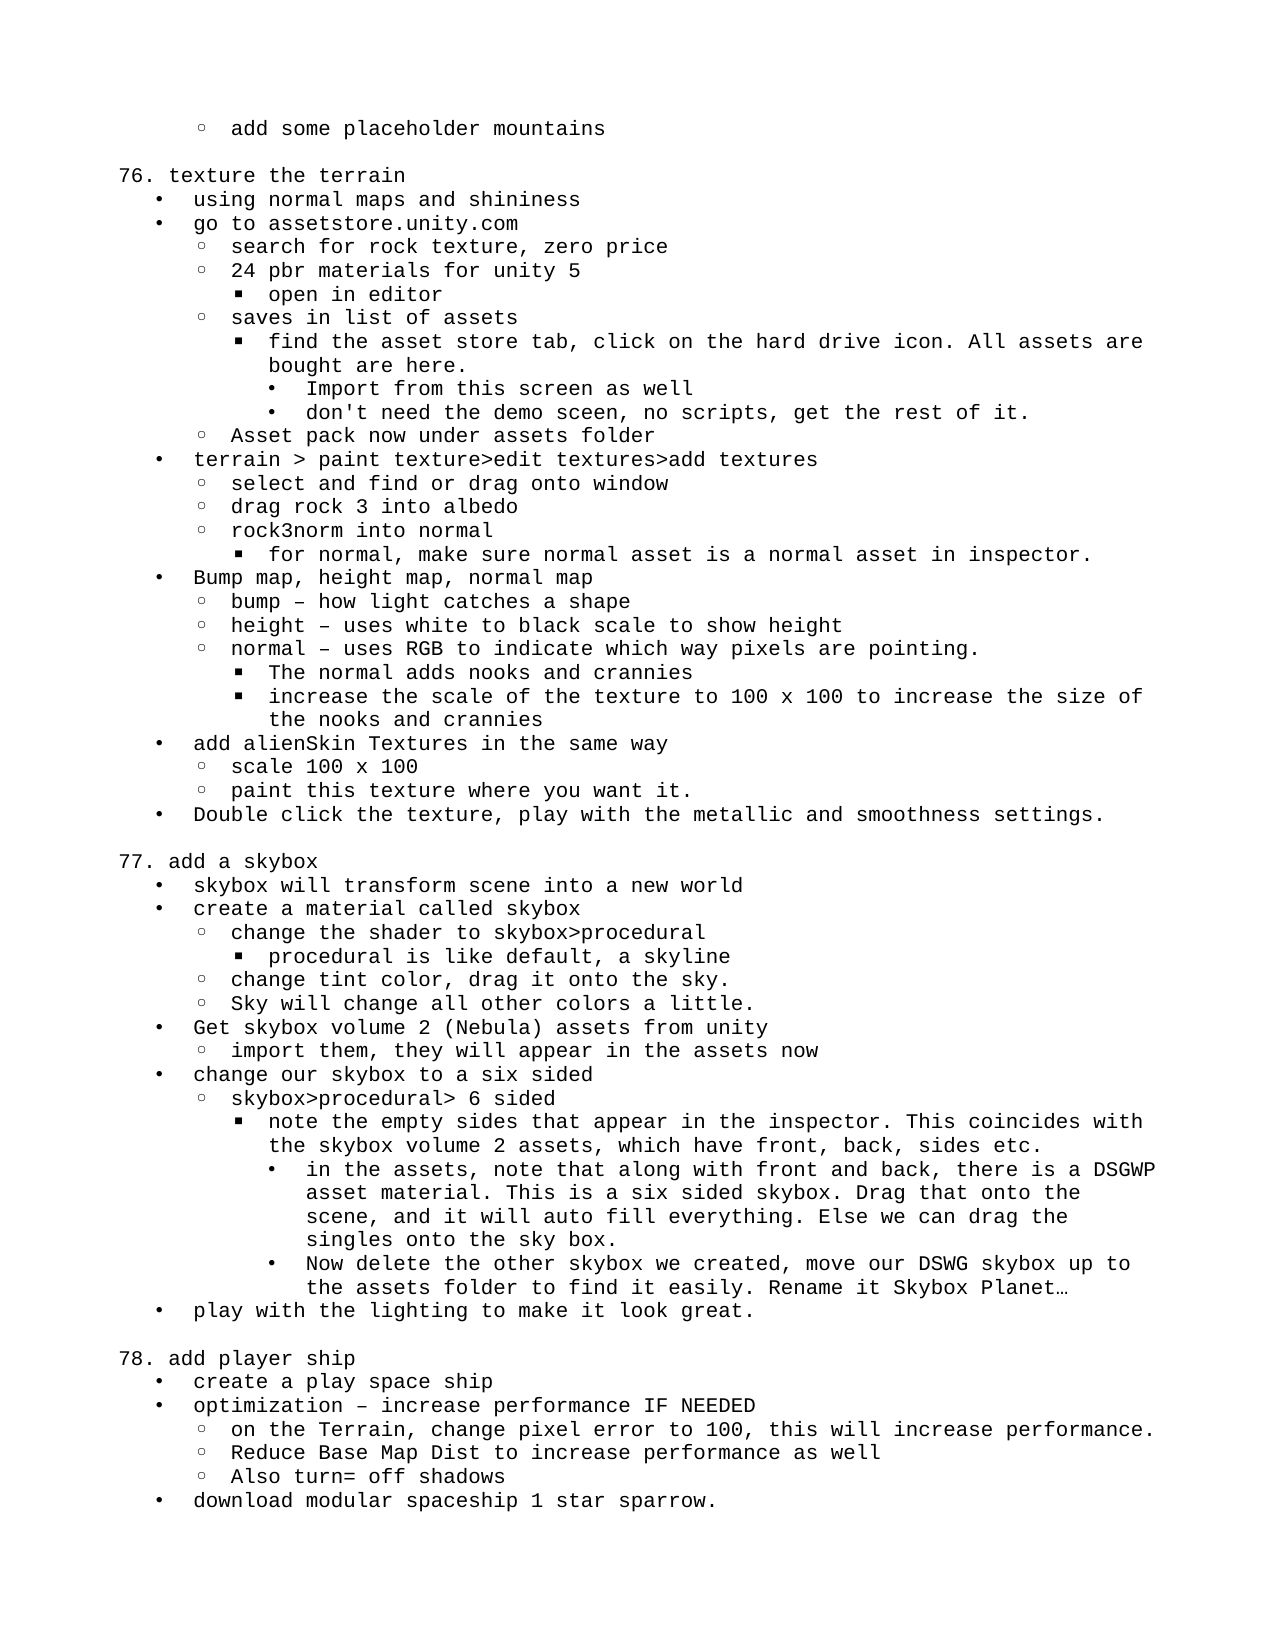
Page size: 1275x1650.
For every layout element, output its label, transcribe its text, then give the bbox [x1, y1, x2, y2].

list Import from this screen as well [268, 378, 1157, 402]
list note the empty sides that appear in the inspector. This coincides with the skybox volume 2 assets, which have front, back, sides etc. [231, 1111, 1157, 1158]
list saves in list of assets [193, 307, 1157, 331]
list The normal adds nooks and crannies [231, 662, 1157, 686]
list normal – uses RGB to indicate which way pixels are pointing. [193, 638, 1157, 662]
list Double click the texture, play with the metallic and smoothness settings. [156, 804, 1157, 827]
list in the assets, note that along with front and back, there is a DSGWP asset material. This is a six sided skybox. Drag that onto the scene, and it will auto fill everything. Else we can drag the singles onto the sky box. [268, 1158, 1157, 1253]
list Bump map, height map, normal map [156, 567, 1157, 591]
list rock3norm into normal [193, 520, 1157, 544]
list change tint color, drag it onto the sky. [193, 969, 1157, 993]
list select and find or drag onto window [193, 473, 1157, 496]
list terrain > paint texture>edit textures>add textures [156, 449, 1157, 473]
list height – uses white to black scale to show height [193, 615, 1157, 638]
list create a material called skybox [156, 898, 1157, 922]
text 78. add player ship [118, 1348, 1157, 1371]
list find the asset store tab, click on the hard drive icon. All assets are bought are here. [231, 331, 1157, 378]
list for normal, make sure normal asset is a normal asset in inspector. [231, 544, 1157, 567]
list Sky will change all other colors a little. [193, 993, 1157, 1017]
list Reduce Base Map Dist to increase performance as well [193, 1442, 1157, 1466]
text 76. texture the terrain [118, 165, 1157, 189]
list on the Terrain, change pixel error to 100, this will increase performance. [193, 1419, 1157, 1442]
list procedural is like default, a skyline [231, 946, 1157, 969]
list change the shader to skybox>procedural [193, 922, 1157, 946]
list paint this texture where you want it. [193, 780, 1157, 804]
list create a play space ship [156, 1371, 1157, 1395]
list don't need the demo sceen, no scripts, get the rest of it. [268, 402, 1157, 426]
list change our skybox to a six sided [156, 1064, 1157, 1088]
list add alienSkin Textures in the same way [156, 733, 1157, 757]
list import them, they will appear in the assets now [193, 1040, 1157, 1064]
list using normal maps and shininess [156, 189, 1157, 213]
list open in editor [231, 284, 1157, 307]
list scale 100 x 100 [193, 757, 1157, 780]
list add some placeholder mountains [193, 118, 1157, 142]
text 77. add a skybox [118, 851, 1157, 875]
list Asset pack now under assets folder [193, 426, 1157, 449]
list drag rock 3 into albedo [193, 496, 1157, 520]
list optimization – increase performance IF NEEDED [156, 1395, 1157, 1419]
list go to assetstore.unity.com [156, 213, 1157, 236]
list Get skybox volume 2 (Nebula) assets from unity [156, 1017, 1157, 1040]
list bump – how light catches a shape [193, 591, 1157, 615]
list skybox>procedural> 6 sided [193, 1088, 1157, 1111]
list search for rock texture, zero price [193, 236, 1157, 260]
list 24 pbr materials for unity 5 [193, 260, 1157, 284]
list increase the scale of the texture to 100 x 100 to increase the size of the nooks and crannies [231, 686, 1157, 733]
list skybox will transform scene into a new world [156, 875, 1157, 898]
list Now delete the other skybox we created, move our DSWG skybox up to the assets folder to find it easily. Rename it Skybox Planet… [268, 1253, 1157, 1300]
list download modular spaceship 1 star sparrow. [156, 1489, 1157, 1513]
list play with the lighting to make it look great. [156, 1300, 1157, 1324]
list Also turn= off shadows [193, 1466, 1157, 1489]
